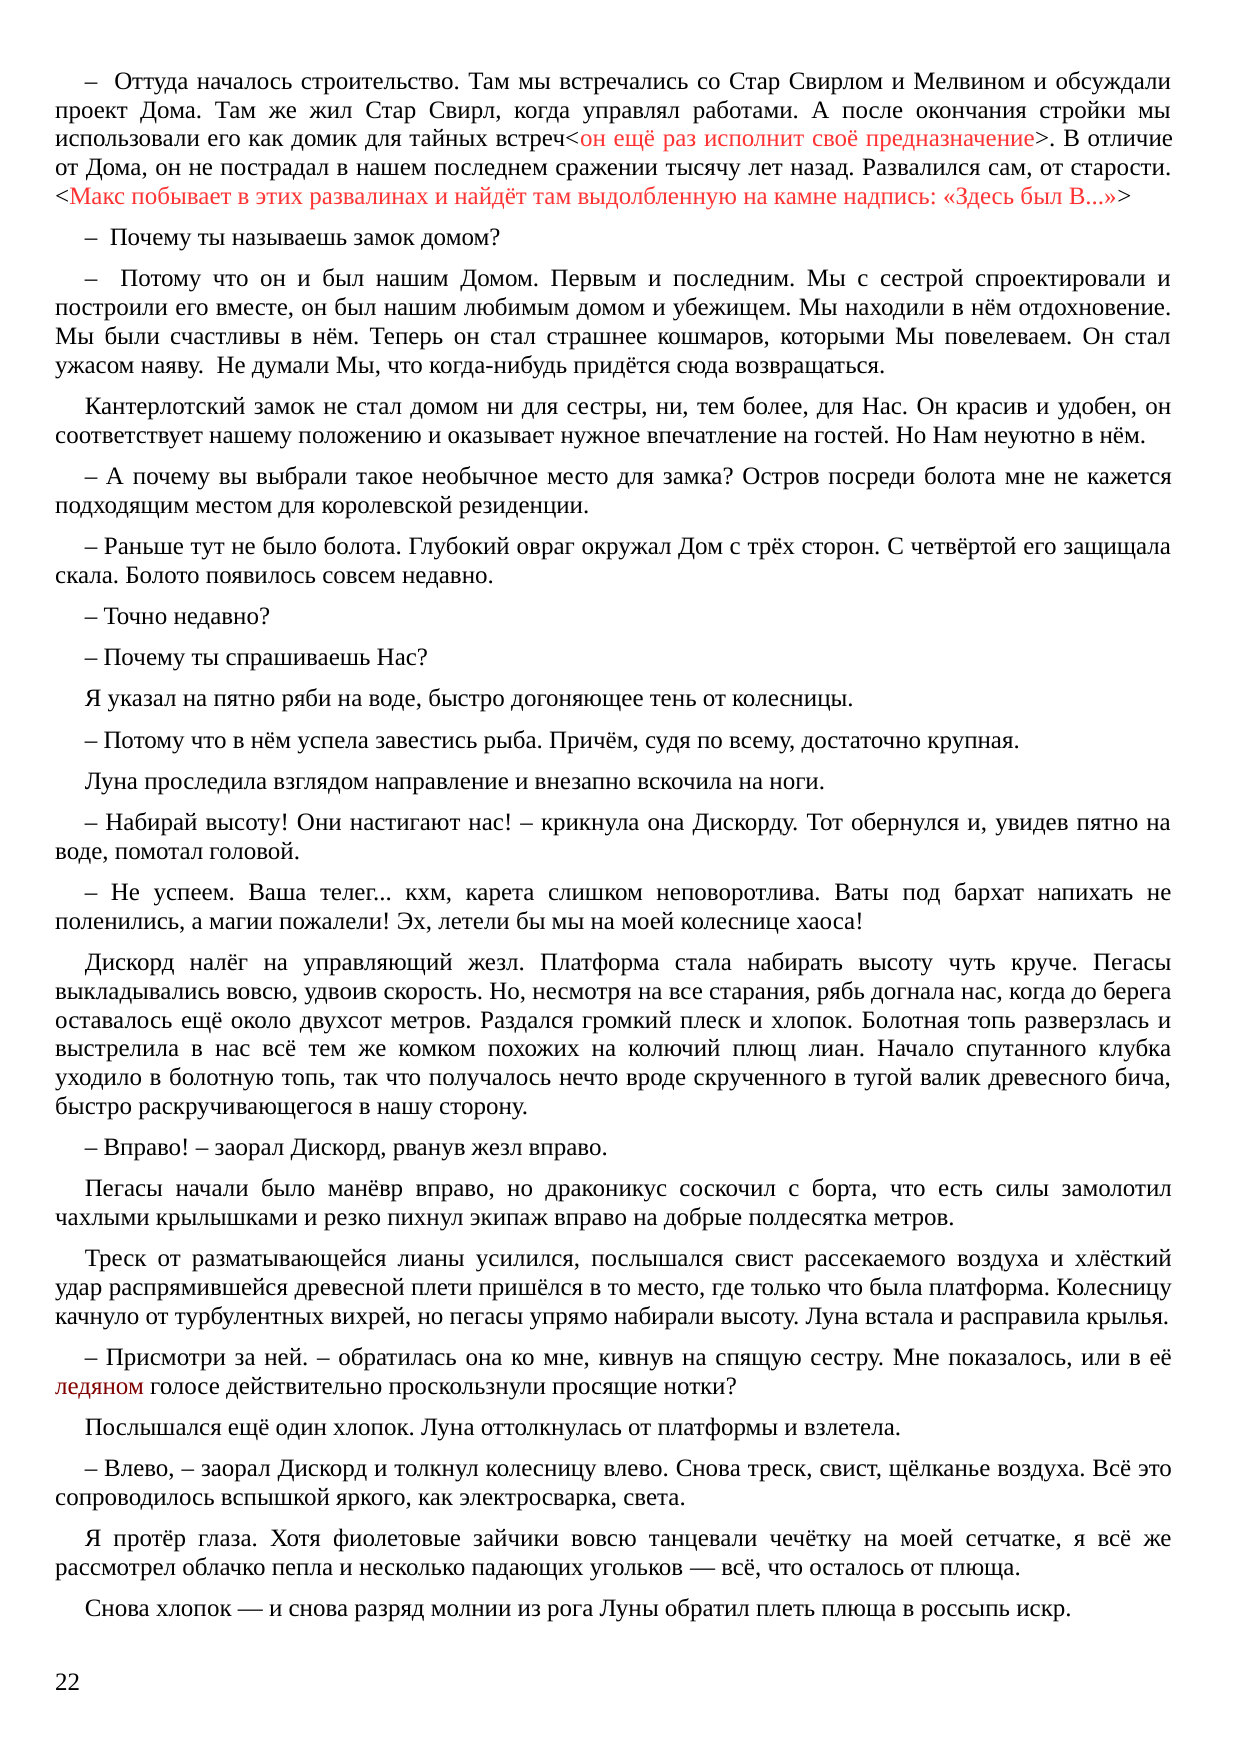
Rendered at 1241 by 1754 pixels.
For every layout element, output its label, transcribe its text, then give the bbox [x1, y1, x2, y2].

text – Присмотри за ней. – обратилась она ко мне, кивнув на спящую сестру. Мне показалось, или в её ледяном голосе действительно проскользнули просящие нотки? [55, 1342, 1173, 1400]
text Послышался ещё один хлопок. Луна оттолкнулась от платформы и взлетела. [55, 1412, 1173, 1441]
text Снова хлопок — и снова разряд молнии из рога Луны обратил плеть плюща в россыпь искр. [55, 1593, 1173, 1622]
text Я указал на пятно ряби на воде, быстро догоняющее тень от колесницы. [55, 683, 1173, 712]
text – Почему ты называешь замок домом? [55, 222, 1173, 251]
text Луна проследила взглядом направление и внезапно вскочила на ноги. [55, 766, 1173, 795]
text Я протёр глаза. Хотя фиолетовые зайчики вовсю танцевали чечётку на моей сетчатке, я всё же рассмотрел облачко пепла и несколько падающих угольков — всё, что осталось от плюща. [55, 1523, 1173, 1581]
text – А почему вы выбрали такое необычное место для замка? Остров посреди болота мне не кажется подходящим местом для королевской резиденции. [55, 461, 1173, 518]
text – Влево, – заорал Дискорд и толкнул колесницу влево. Снова треск, свист, щёлканье воздуха. Всё это сопроводилось вспышкой яркого, как электросварка, света. [55, 1453, 1173, 1511]
text – Вправо! – заорал Дискорд, рванув жезл вправо. [55, 1132, 1173, 1161]
text – Потому что в нём успела завестись рыба. Причём, судя по всему, достаточно крупная. [55, 725, 1173, 753]
text – Почему ты спрашиваешь Нас? [55, 642, 1173, 671]
text – Набирай высоту! Они настигают нас! – крикнула она Дискорду. Тот обернулся и, увидев пятно на воде, помотал головой. [55, 807, 1173, 865]
text – Потому что он и был нашим Домом. Первым и последним. Мы с сестрой спроектировали и построили его вместе, он был нашим любимым домом и убежищем. Мы находили в нём отдохновение. Мы были счастливы в нём. Теперь он стал страшнее кошмаров, которыми Мы повелеваем. Он стал ужасом наяву. Не думали Мы, что когда-нибудь придётся сюда возвращаться. [55, 263, 1173, 378]
text Кантерлотский замок не стал домом ни для сестры, ни, тем более, для Нас. Он красив и удобен, он соответствует нашему положению и оказывает нужное впечатление на гостей. Но Нам неуютно в нём. [55, 391, 1173, 448]
text – Точно недавно? [55, 601, 1173, 630]
text – Оттуда началось строительство. Там мы встречались со Стар Свирлом и Мелвином и обсуждали проект Дома. Там же жил Стар Свирл, когда управлял работами. А после окончания стройки мы использовали его как домик для тайных встреч<он ещё раз исполнит своё предназначение>. В отличие от Дома, он не пострадал в нашем последнем сражении тысячу лет назад. Развалился сам, от старости. <Макс побывает в этих развалинах и найдёт там выдолбленную на камне надпись: «Здесь был В...»> [55, 66, 1173, 210]
text Дискорд налёг на управляющий жезл. Платформа стала набирать высоту чуть круче. Пегасы выкладывались вовсю, удвоив скорость. Но, несмотря на все старания, рябь догнала нас, когда до берега оставалось ещё около двухсот метров. Раздался громкий плеск и хлопок. Болотная топь разверзлась и выстрелила в нас всё тем же комком похожих на колючий плющ лиан. Начало спутанного клубка уходило в болотную топь, так что получалось нечто вроде скрученного в тугой валик древесного бича, быстро раскручивающегося в нашу сторону. [55, 947, 1173, 1120]
text – Раньше тут не было болота. Глубокий овраг окружал Дом с трёх сторон. С четвёртой его защищала скала. Болото появилось совсем недавно. [55, 531, 1173, 588]
text – Не успеем. Ваша телег... кхм, карета слишком неповоротлива. Ваты под бархат напихать не поленились, а магии пожалели! Эх, летели бы мы на моей колеснице хаоса! [55, 877, 1173, 935]
text Пегасы начали было манёвр вправо, но драконикус соскочил с борта, что есть силы замолотил чахлыми крылышками и резко пихнул экипаж вправо на добрые полдесятка метров. [55, 1173, 1173, 1231]
text Треск от разматывающейся лианы усилился, послышался свист рассекаемого воздуха и хлёсткий удар распрямившейся древесной плети пришёлся в то место, где только что была платформа. Колесницу качнуло от турбулентных вихрей, но пегасы упрямо набирали высоту. Луна встала и расправила крылья. [55, 1243, 1173, 1330]
